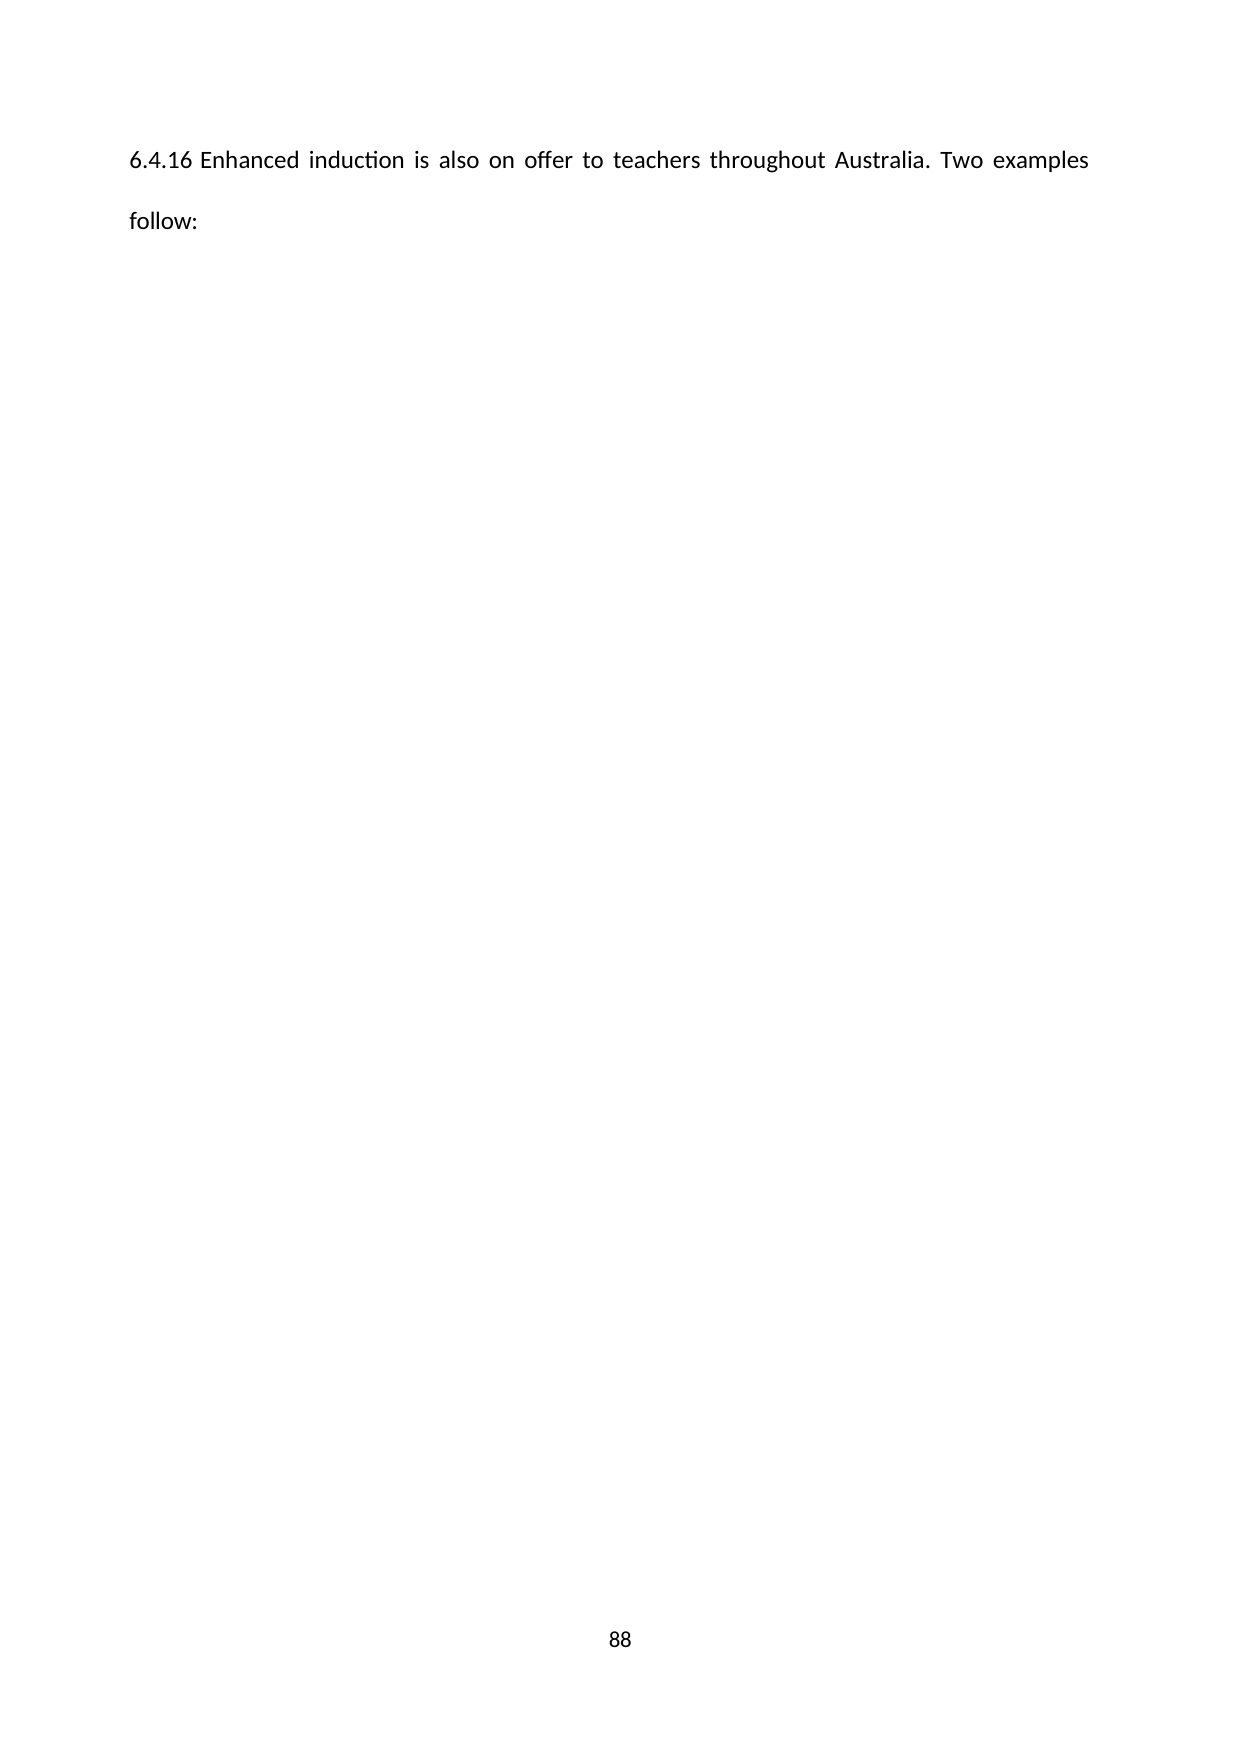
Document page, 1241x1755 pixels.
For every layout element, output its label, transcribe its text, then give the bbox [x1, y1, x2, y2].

list Enhanced induction is also on offer to teachers throughout Australia. Two examples follow: [129, 144, 1090, 235]
